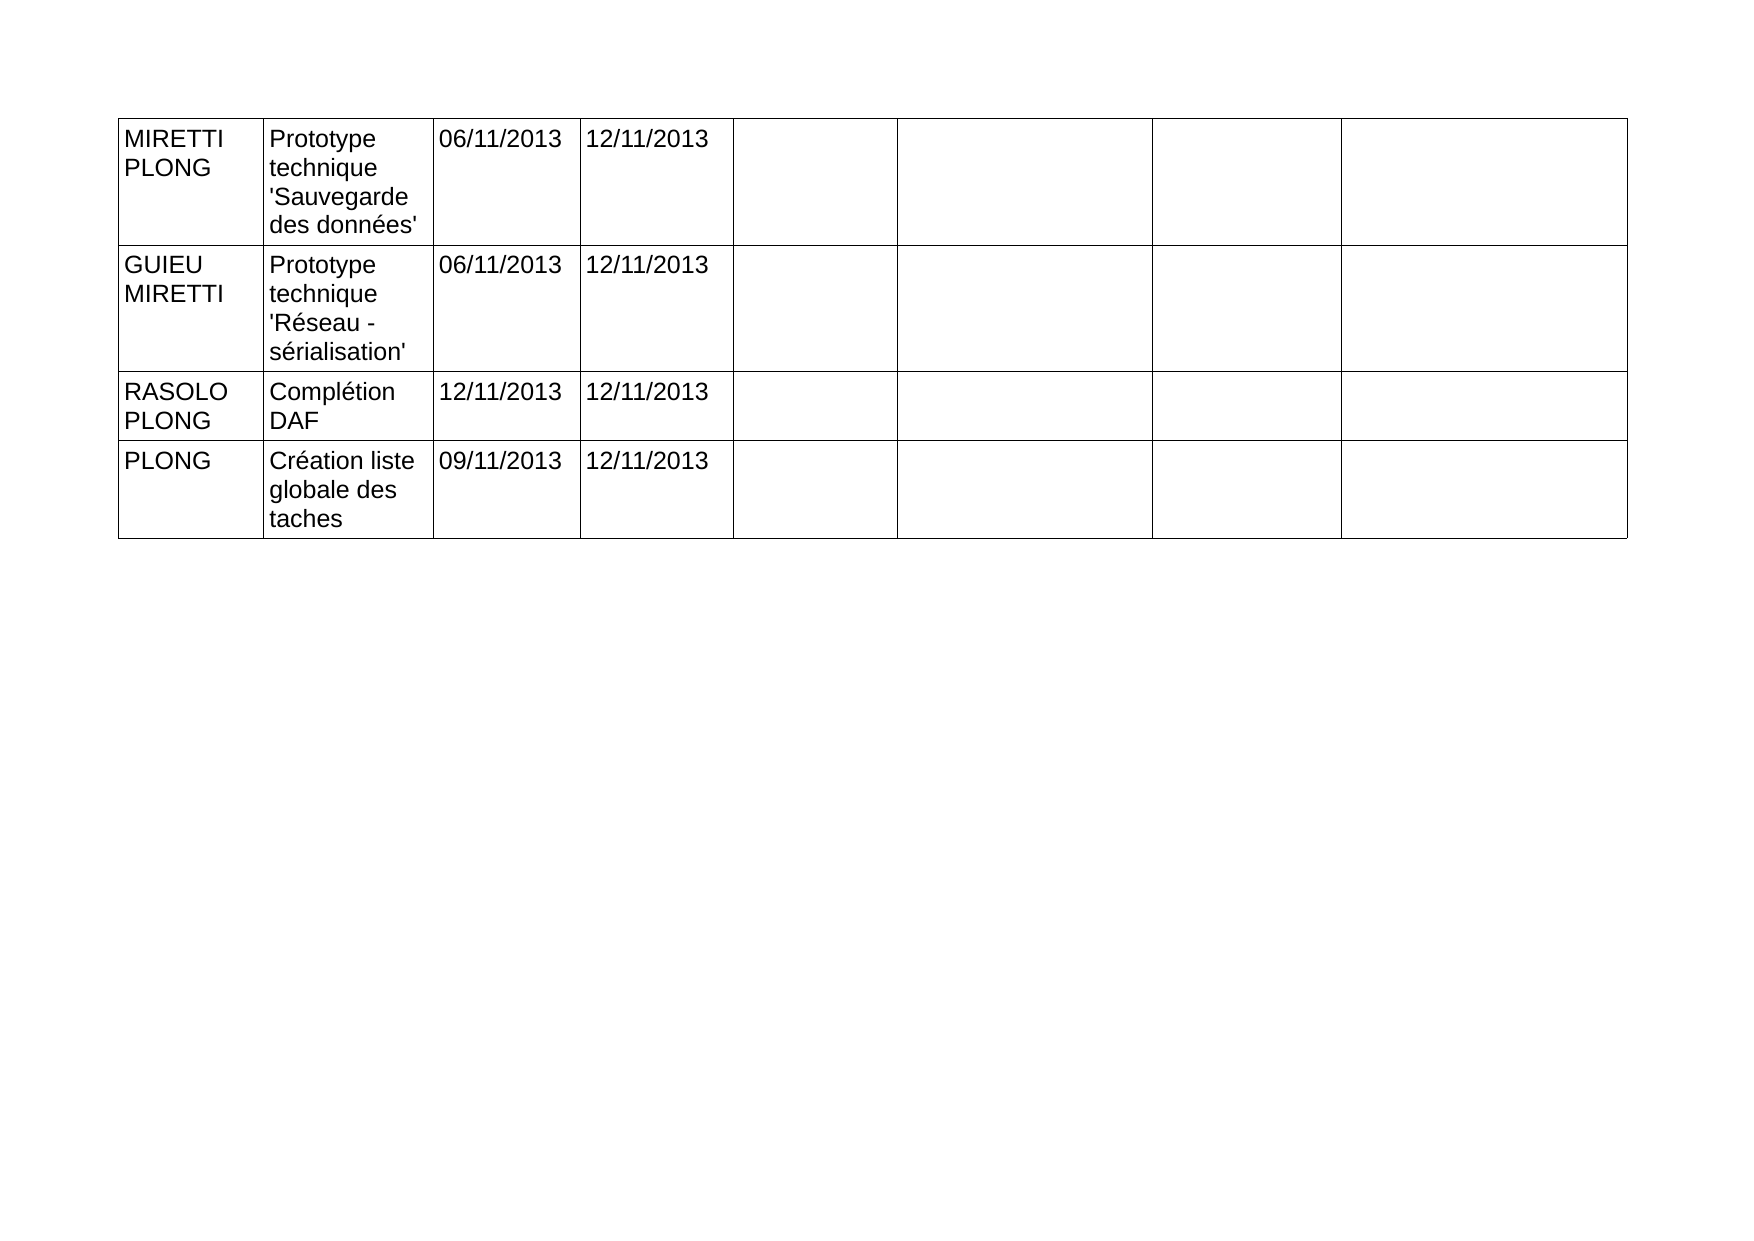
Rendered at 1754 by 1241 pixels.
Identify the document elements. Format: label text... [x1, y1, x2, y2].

table_cell GUIEU MIRETTI [119, 246, 263, 371]
table_cell Prototype technique 'Sauvegarde des données' [264, 119, 433, 245]
table_cell [1342, 119, 1627, 245]
table_cell Création liste globale des taches [264, 441, 433, 538]
table_cell [1153, 246, 1341, 371]
table_cell [734, 441, 897, 538]
table_cell [1153, 372, 1341, 440]
table_cell 12/11/2013 [581, 246, 733, 371]
table_cell 12/11/2013 [581, 119, 733, 245]
table_cell 06/11/2013 [434, 119, 580, 245]
table_cell PLONG [119, 441, 263, 538]
table_cell [898, 246, 1152, 371]
table_cell [898, 441, 1152, 538]
table_cell [898, 372, 1152, 440]
table_cell [1342, 372, 1627, 440]
table_cell [1153, 441, 1341, 538]
table_cell Complétion DAF [264, 372, 433, 440]
table_cell RASOLO PLONG [119, 372, 263, 440]
table_cell [734, 119, 897, 245]
table_cell [898, 119, 1152, 245]
table_cell [1342, 441, 1627, 538]
table_cell [1153, 119, 1341, 245]
table_cell [734, 246, 897, 371]
table_cell 12/11/2013 [581, 441, 733, 538]
table_cell MIRETTI PLONG [119, 119, 263, 245]
table_cell Prototype technique 'Réseau - sérialisation' [264, 246, 433, 371]
table_cell 06/11/2013 [434, 246, 580, 371]
table_cell 12/11/2013 [434, 372, 580, 440]
table_cell 12/11/2013 [581, 372, 733, 440]
table_cell [1342, 246, 1627, 371]
table_cell 09/11/2013 [434, 441, 580, 538]
table_cell [734, 372, 897, 440]
